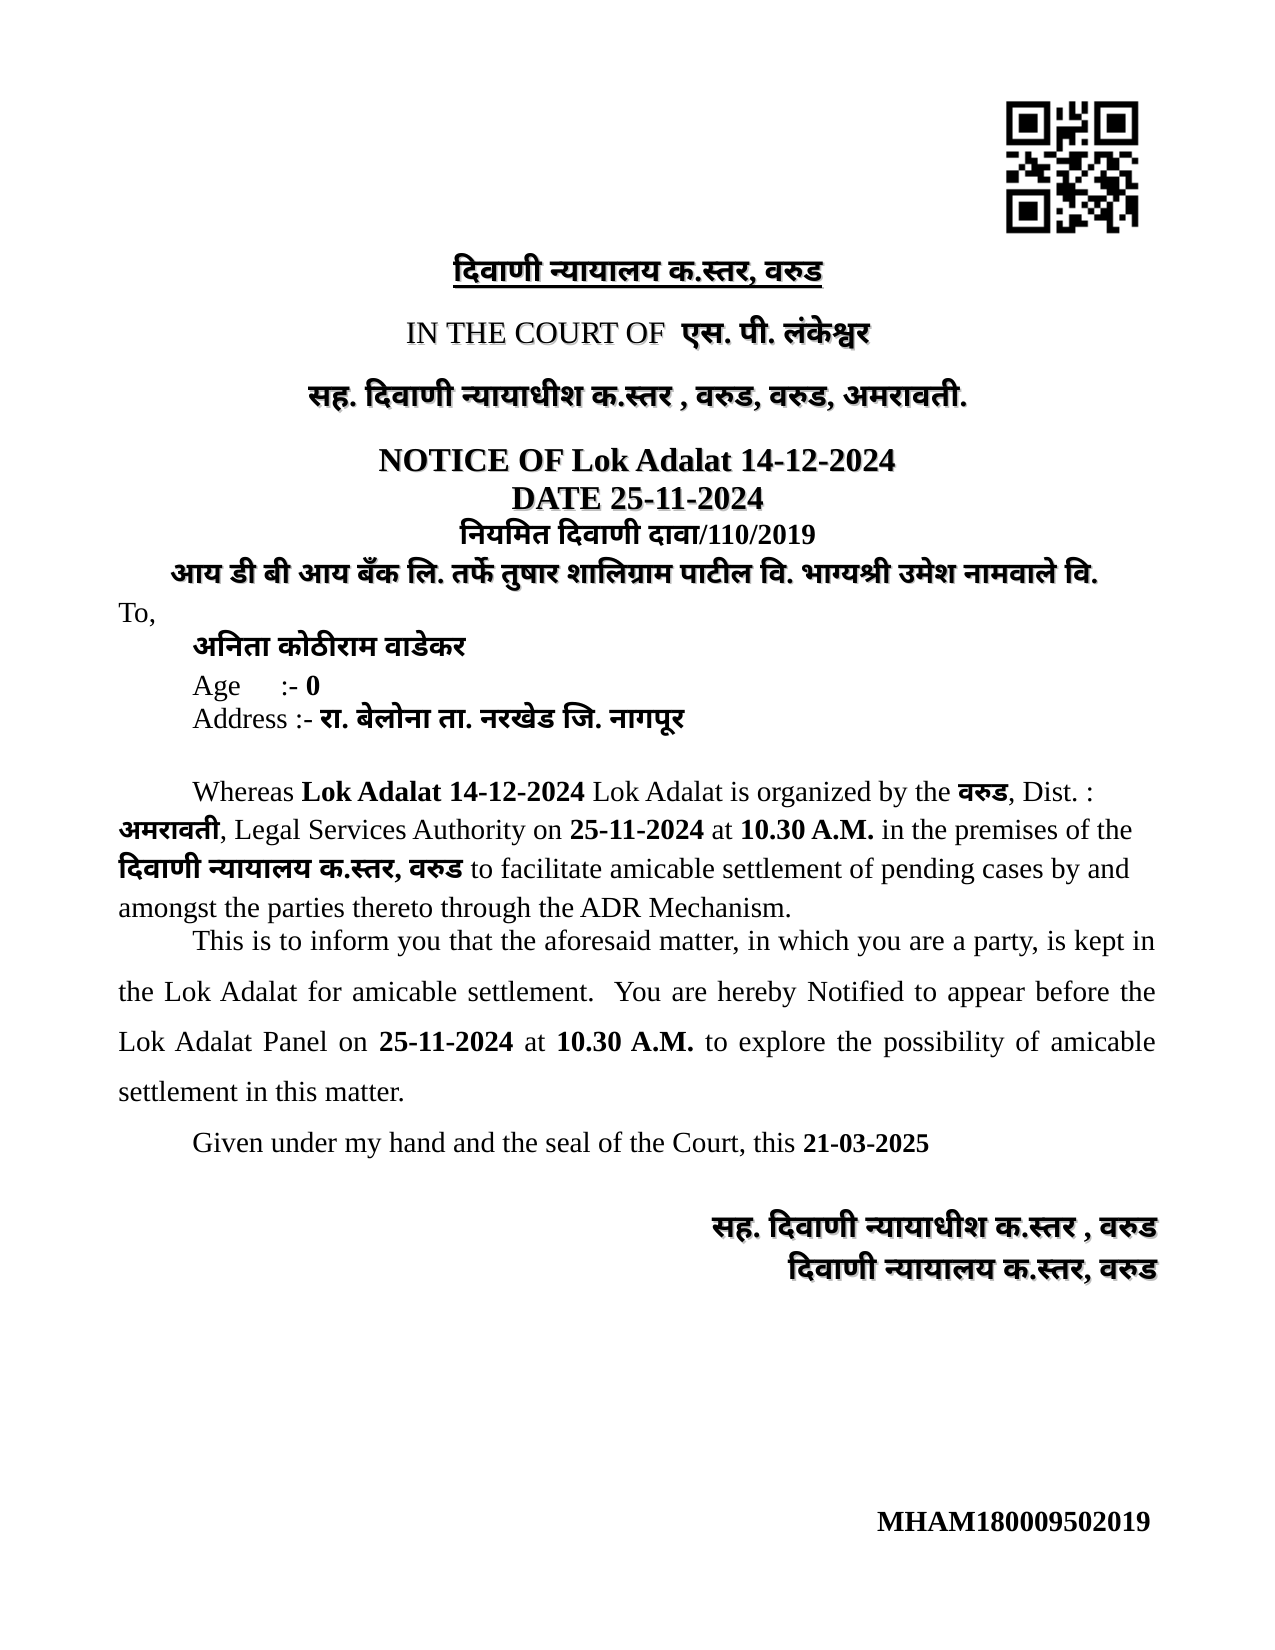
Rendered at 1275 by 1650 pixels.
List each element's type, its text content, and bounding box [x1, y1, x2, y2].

text अनिता कोठीराम वाडेकर [118, 629, 1157, 668]
text To, [118, 595, 1157, 629]
picture [994, 89, 1151, 246]
text IN THE COURT OF एस. पी. लंकेश्वर [118, 314, 1157, 356]
table_cell [864, 85, 1156, 252]
text Given under my hand and the seal of the Court, this 21-03-2025 [118, 1125, 1157, 1158]
text दिवाणी न्यायालय क.स्तर, वरुड [118, 1251, 1157, 1292]
text Whereas Lok Adalat 14-12-2024 Lok Adalat is organized by the वरुड, Dist. : अमरावती, Legal Services Authority on 25-11-2024 at 10.30 A.M. in the premises of the दिवाणी न्यायालय क.स्तर, वरुड to facilitate amicable settlement of pending cases by and amongst the parties thereto through the ADR Mechanism. [118, 774, 1157, 923]
text This is to inform you that the aforesaid matter, in which you are a party, is kept in the Lok Adalat for amicable settlement. You are hereby Notified to appear before the Lok Adalat Panel on 25-11-2024 at 10.30 A.M. to explore the possibility of amicable settlement in this matter. [118, 923, 1157, 1108]
table_header MHAM180009502019 [864, 1499, 1156, 1543]
text नियमित दिवाणी दावा/110/2019 [118, 517, 1157, 556]
text दिवाणी न्यायालय क.स्तर, वरुड [118, 252, 1157, 294]
text सह. दिवाणी न्यायाधीश क.स्तर , वरुड [118, 1209, 1157, 1251]
text DATE 25-11-2024 [118, 478, 1157, 517]
text आय डी बी आय बँक लि. तर्फे तुषार शालिग्राम पाटील वि. भाग्यश्री उमेश नामवाले वि. [118, 556, 1157, 595]
text NOTICE OF Lok Adalat 14-12-2024 [118, 440, 1157, 478]
text Age :- 0 [118, 668, 1157, 701]
text सह. दिवाणी न्यायाधीश क.स्तर , वरुड, वरुड, अमरावती. [118, 377, 1157, 419]
text Address :- रा. बेलोना ता. नरखेड जि. नागपूर [118, 701, 1157, 741]
